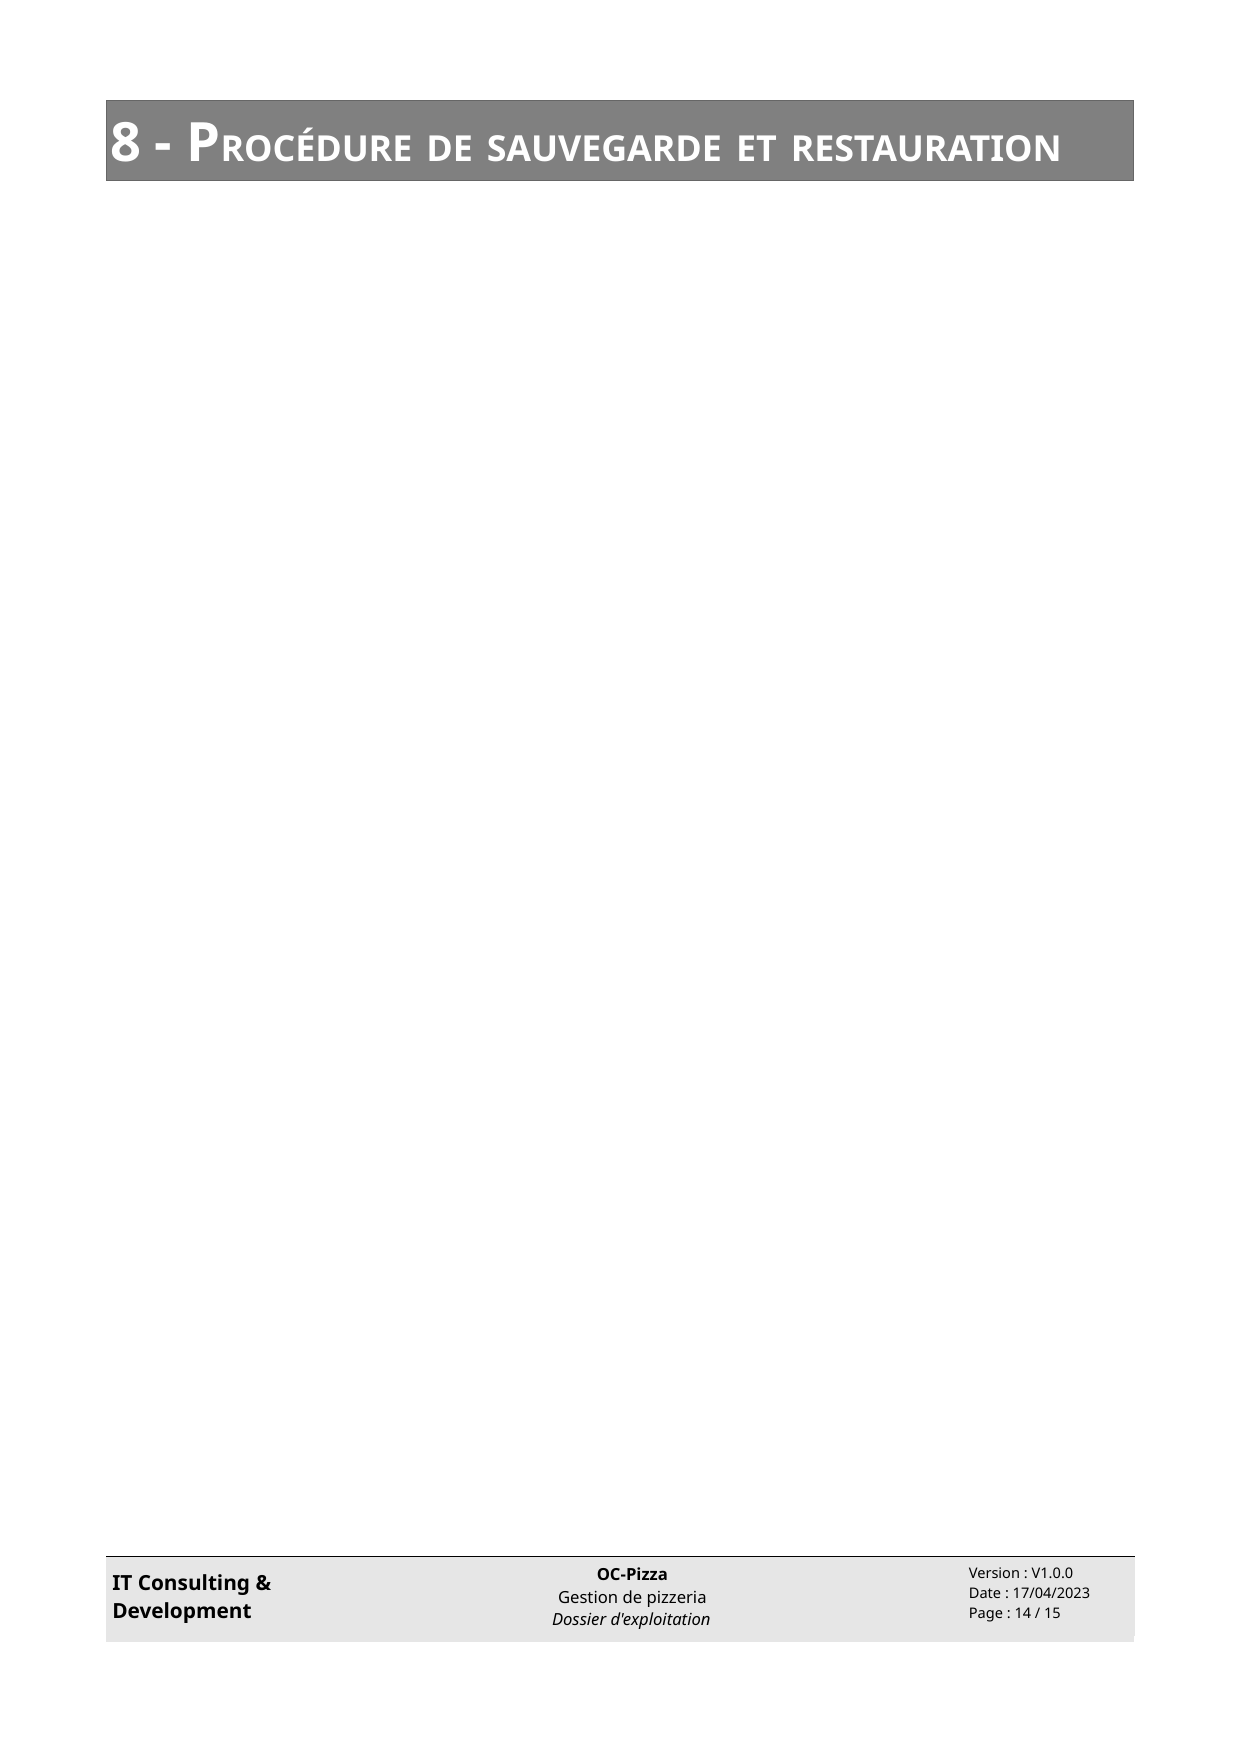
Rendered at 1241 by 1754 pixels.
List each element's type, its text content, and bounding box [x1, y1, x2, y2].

subtitle Procédure de sauvegarde et restauration [107, 101, 1133, 180]
